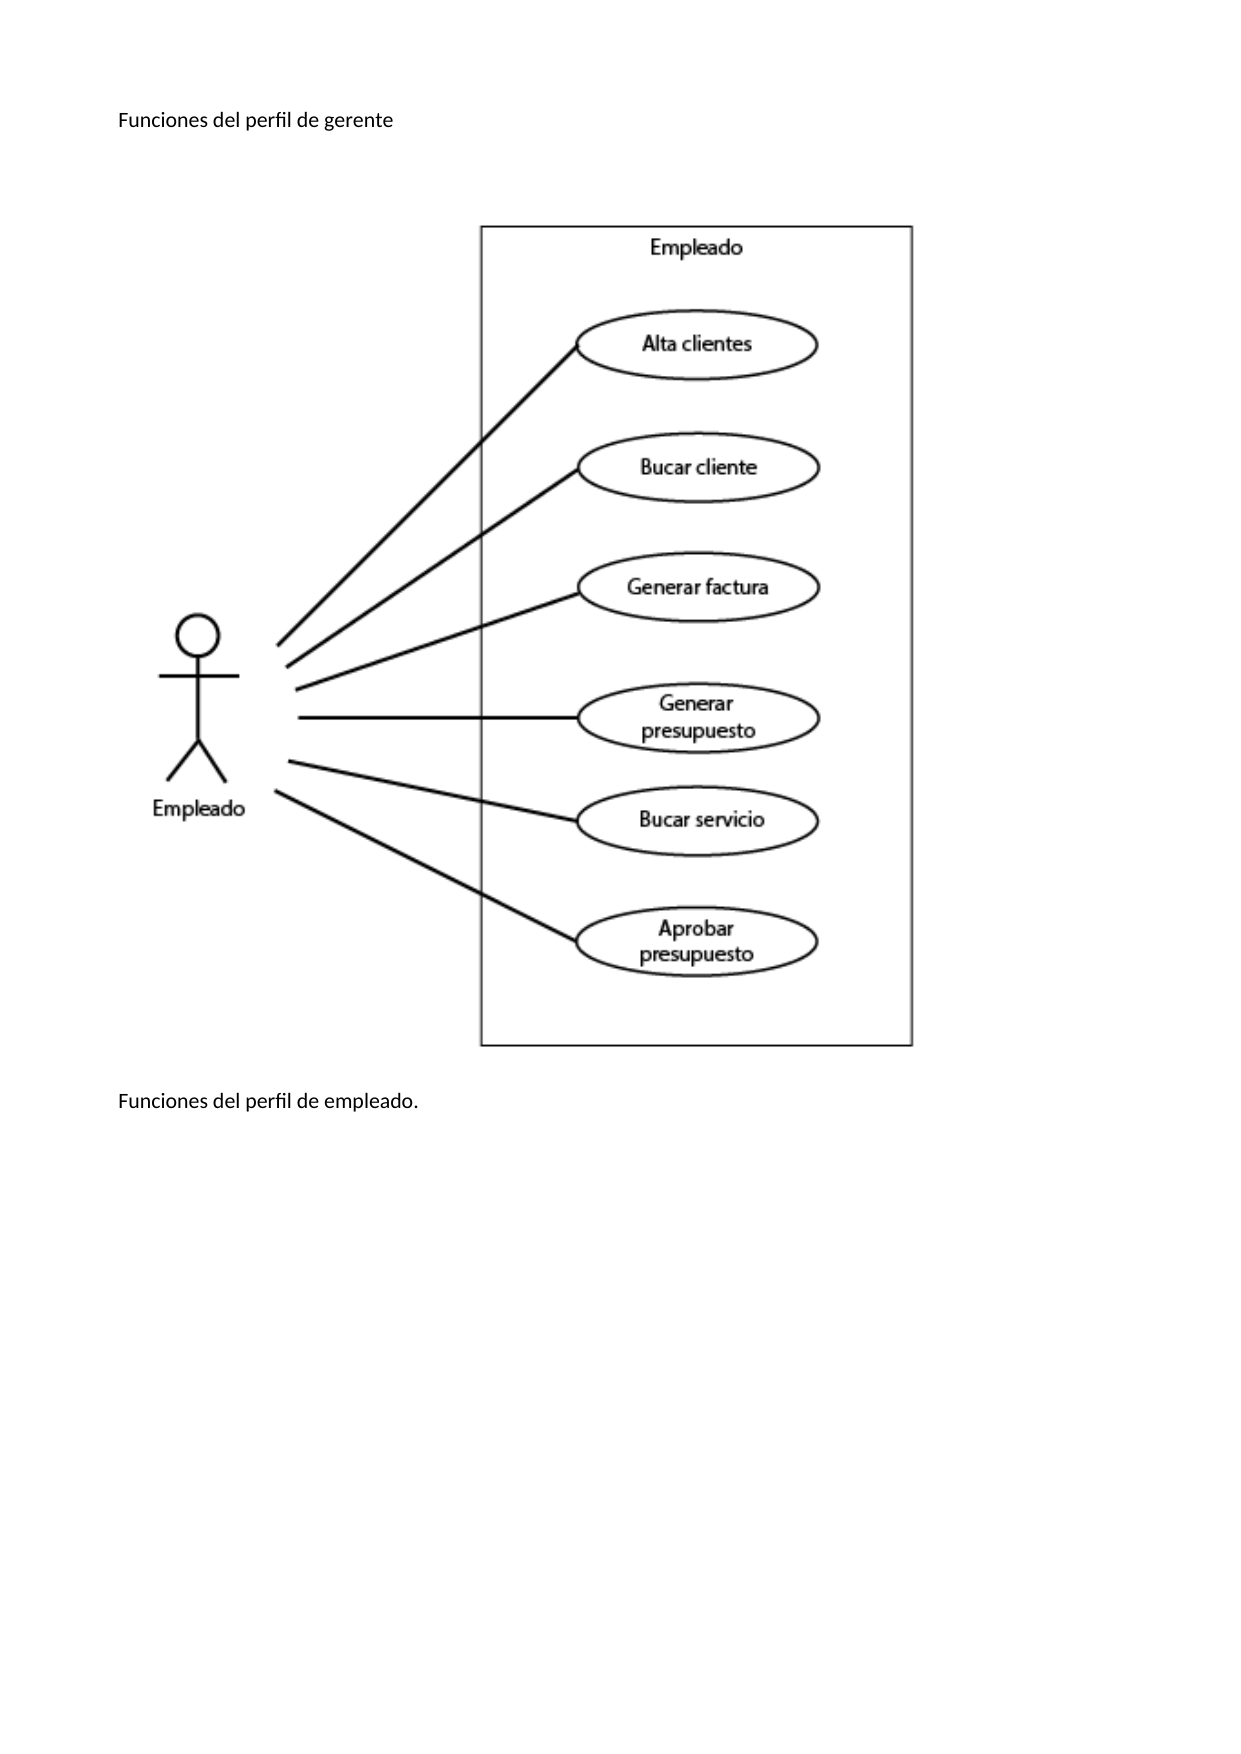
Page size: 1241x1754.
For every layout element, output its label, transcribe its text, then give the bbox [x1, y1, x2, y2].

text Funciones del perfil de gerente [118, 106, 1122, 133]
text Funciones del perfil de empleado. [118, 1087, 1122, 1114]
